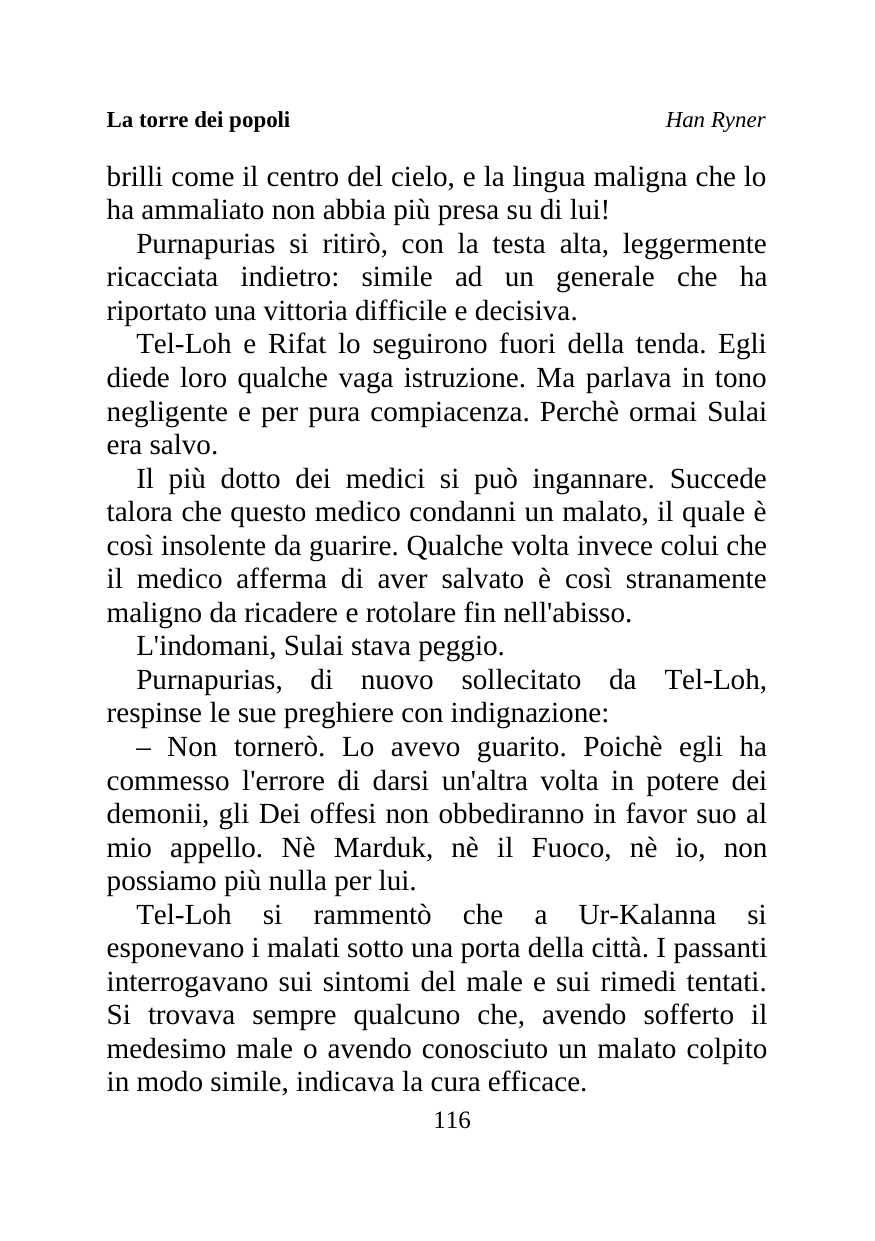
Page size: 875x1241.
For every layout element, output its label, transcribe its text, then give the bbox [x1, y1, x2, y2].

text Tel-Loh si rammentò che a Ur-Kalanna si esponevano i malati sotto una porta della città. I passanti interrogavano sui sintomi del male e sui rimedi tentati. Si trovava sempre qualcuno che, avendo sofferto il medesimo male o avendo conosciuto un malato colpito in modo simile, indicava la cura efficace. [106, 897, 768, 1098]
text Purnapurias si ritirò, con la testa alta, leggermente ricacciata indietro: simile ad un generale che ha riportato una vittoria difficile e decisiva. [106, 226, 768, 327]
text brilli come il centro del cielo, e la lingua maligna che lo ha ammaliato non abbia più presa su di lui! [106, 159, 768, 226]
text Purnapurias, di nuovo sollecitato da Tel-Loh, respinse le sue preghiere con indignazione: [106, 662, 768, 729]
text – Non tornerò. Lo avevo guarito. Poichè egli ha commesso l'errore di darsi un'altra volta in potere dei demonii, gli Dei offesi non obbediranno in favor suo al mio appello. Nè Marduk, nè il Fuoco, nè io, non possiamo più nulla per lui. [106, 729, 768, 897]
text Tel-Loh e Rifat lo seguirono fuori della tenda. Egli diede loro qualche vaga istruzione. Ma parlava in tono negligente e per pura compiacenza. Perchè ormai Sulai era salvo. [106, 327, 768, 461]
text L'indomani, Sulai stava peggio. [106, 628, 768, 662]
text Il più dotto dei medici si può ingannare. Succede talora che questo medico condanni un malato, il quale è così insolente da guarire. Qualche volta invece colui che il medico afferma di aver salvato è così stranamente maligno da ricadere e rotolare fin nell'abisso. [106, 461, 768, 628]
